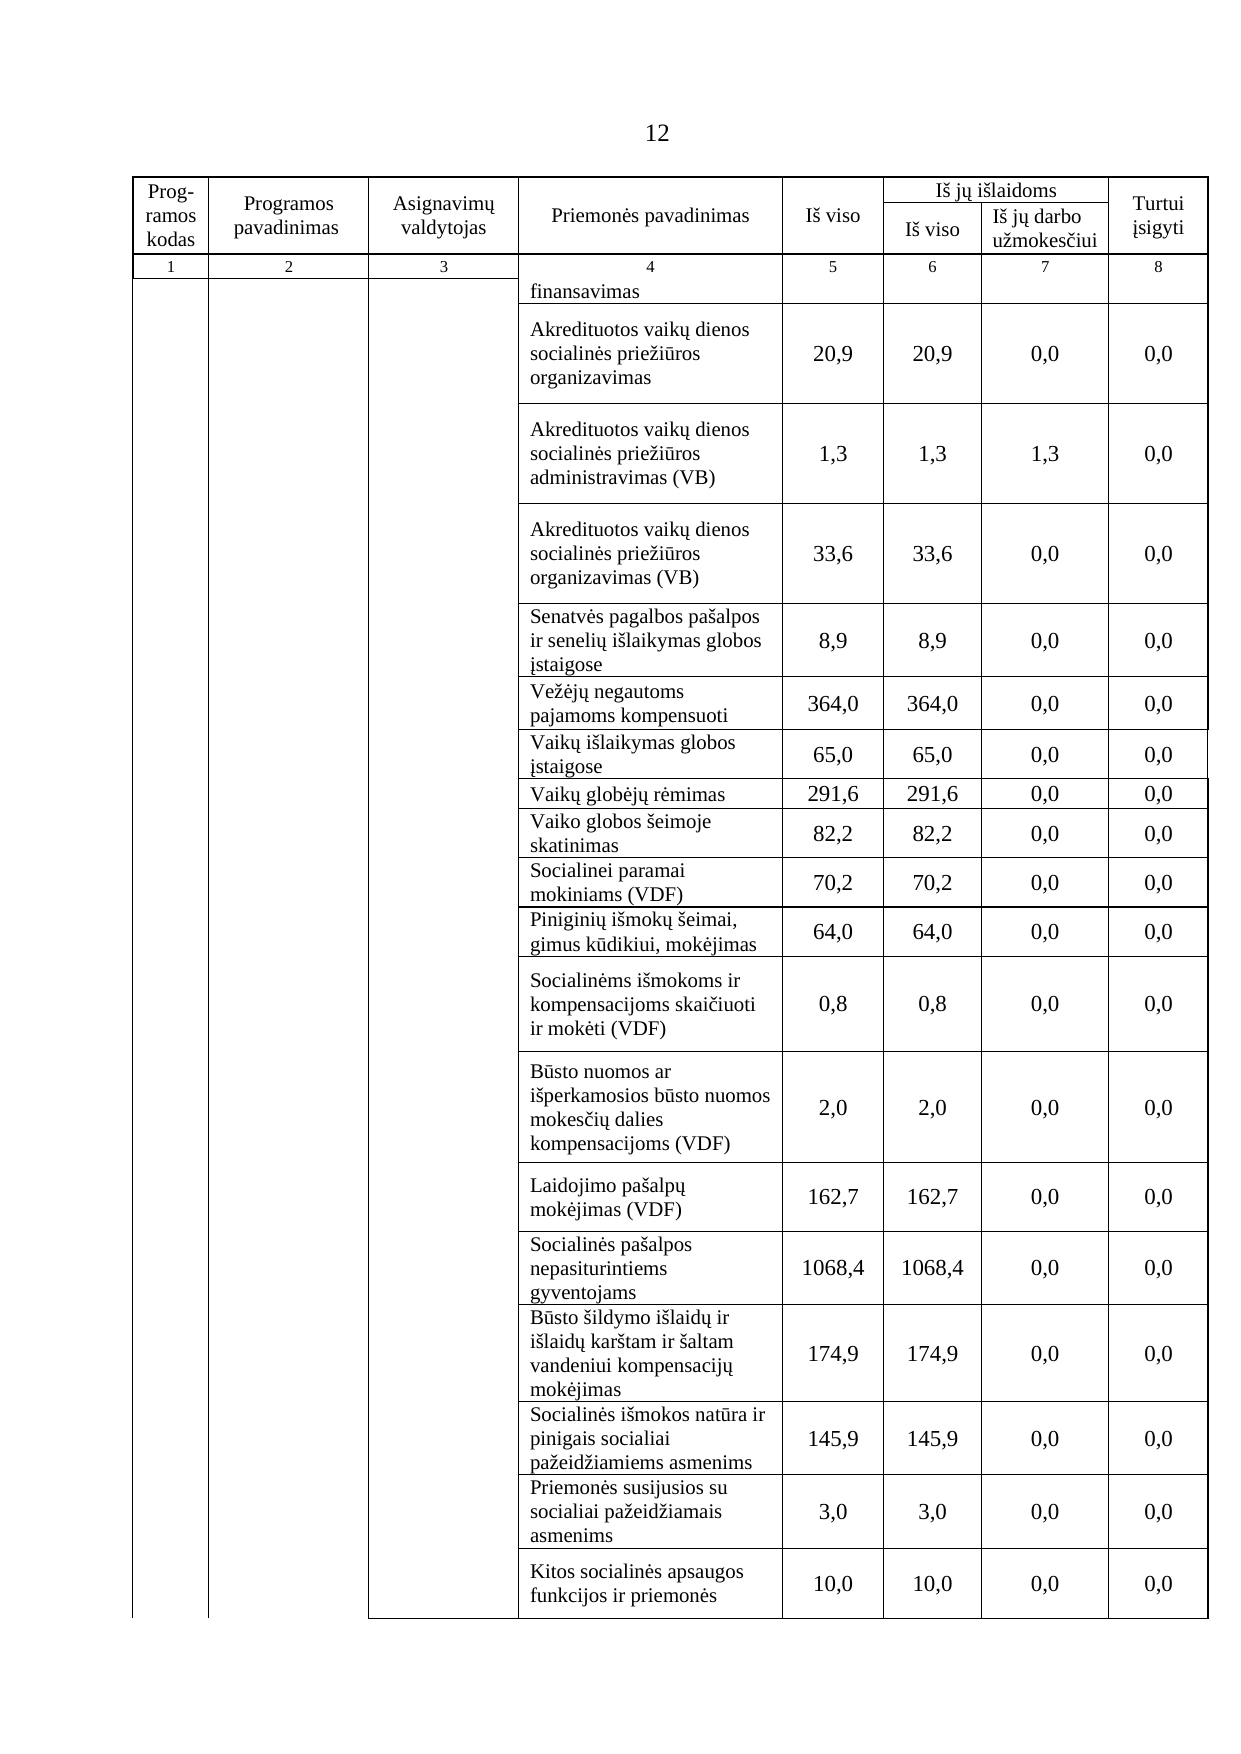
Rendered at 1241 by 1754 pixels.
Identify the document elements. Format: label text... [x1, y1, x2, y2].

table_cell 0,0 [982, 604, 1108, 676]
table_cell 0,0 [982, 858, 1108, 906]
table_cell 2,0 [783, 1052, 883, 1162]
table_cell 0,0 [1109, 1232, 1207, 1304]
table_cell Piniginių išmokų šeimai, gimus kūdikiui, mokėjimas [519, 908, 782, 956]
table_cell Būsto šildymo išlaidų ir išlaidų karštam ir šaltam vandeniui kompensacijų mokėjimas [519, 1305, 782, 1401]
table_cell 0,0 [1109, 809, 1207, 857]
table_cell [783, 278, 883, 303]
table_cell 145,9 [783, 1402, 883, 1474]
table_cell 1,3 [783, 404, 883, 503]
table_cell 1068,4 [783, 1232, 883, 1304]
table_cell 65,0 [884, 730, 981, 778]
table_cell 1,3 [884, 404, 981, 503]
table_cell [1109, 278, 1207, 303]
table_cell 0,0 [982, 809, 1108, 857]
table_cell 145,9 [884, 1402, 981, 1474]
table_cell 162,7 [783, 1163, 883, 1231]
table_cell 2,0 [884, 1052, 981, 1162]
table_cell 3,0 [783, 1475, 883, 1547]
table_cell 0,0 [982, 1163, 1108, 1231]
table_cell 0,0 [982, 304, 1108, 403]
table_header Iš jų išlaidoms [884, 178, 1108, 202]
table_cell Vaikų išlaikymas globos įstaigose [519, 730, 782, 778]
table_cell Vaiko globos šeimoje skatinimas [519, 809, 782, 857]
table_cell 0,0 [1109, 1549, 1207, 1618]
table_cell 0,0 [982, 677, 1108, 729]
table_cell [133, 279, 208, 1618]
table_cell 33,6 [884, 504, 981, 603]
table_cell 0,0 [1109, 504, 1207, 603]
table_cell 0,0 [1109, 730, 1207, 778]
table_header Programos pavadinimas [209, 178, 368, 253]
table_cell 1068,4 [884, 1232, 981, 1304]
table_header Prog-ramos kodas [134, 178, 208, 253]
table_cell 0,0 [982, 504, 1108, 603]
table_cell 3 [369, 255, 518, 278]
table_cell 0,0 [1109, 1163, 1207, 1231]
table_cell 0,0 [982, 1402, 1108, 1474]
table_cell 64,0 [783, 908, 883, 956]
table_cell 0,0 [982, 1549, 1108, 1618]
table_cell [982, 278, 1108, 303]
table_header Iš viso [783, 178, 883, 253]
table_cell 0,0 [982, 730, 1108, 778]
table_cell 0,0 [1109, 1475, 1207, 1547]
table_cell 2 [209, 255, 368, 278]
table_cell Laidojimo pašalpų mokėjimas (VDF) [519, 1163, 782, 1231]
table_cell 0,0 [982, 779, 1108, 808]
table_cell 0,0 [982, 908, 1108, 956]
table_cell Socialinės išmokos natūra ir pinigais socialiai pažeidžiamiems asmenims [519, 1402, 782, 1474]
table_cell 8,9 [783, 604, 883, 676]
table_cell 64,0 [884, 908, 981, 956]
table_cell 174,9 [884, 1305, 981, 1401]
table_cell 0,0 [982, 1475, 1108, 1547]
table_cell [884, 278, 981, 303]
table_cell Socialinei paramai mokiniams (VDF) [519, 858, 782, 906]
table_cell 0,0 [1109, 957, 1207, 1051]
table_cell Socialinės pašalpos nepasiturintiems gyventojams [519, 1232, 782, 1304]
table_cell 0,0 [1109, 404, 1207, 503]
table_cell 0,0 [982, 1052, 1108, 1162]
table_cell 291,6 [783, 779, 883, 808]
table_cell 0,0 [1109, 677, 1207, 729]
table_cell 364,0 [783, 677, 883, 729]
table_cell 291,6 [884, 779, 981, 808]
table_cell 7 [982, 255, 1108, 278]
table_cell 364,0 [884, 677, 981, 729]
table_cell 0,8 [884, 957, 981, 1051]
table_cell 0,0 [982, 1232, 1108, 1304]
table_cell 1 [134, 255, 208, 278]
table_cell 0,0 [1109, 858, 1207, 906]
table_cell 174,9 [783, 1305, 883, 1401]
table_header Priemonės pavadinimas [519, 178, 782, 253]
table_cell Senatvės pagalbos pašalpos ir senelių išlaikymas globos įstaigose [519, 604, 782, 676]
table_cell 20,9 [884, 304, 981, 403]
table_cell 0,0 [1109, 1305, 1207, 1401]
table_cell 70,2 [783, 858, 883, 906]
table_cell Vežėjų negautoms pajamoms kompensuoti [519, 677, 782, 729]
table_cell 0,0 [1109, 1402, 1207, 1474]
table_cell Priemonės susijusios su socialiai pažeidžiamais asmenims [519, 1475, 782, 1547]
table_cell Akredituotos vaikų dienos socialinės priežiūros organizavimas (VB) [519, 504, 782, 603]
table_cell 0,0 [1109, 304, 1207, 403]
table_cell 82,2 [884, 809, 981, 857]
table_cell 6 [884, 255, 981, 278]
table_cell Būsto nuomos ar išperkamosios būsto nuomos mokesčių dalies kompensacijoms (VDF) [519, 1052, 782, 1162]
table_cell 10,0 [884, 1549, 981, 1618]
table_cell 0,0 [1109, 604, 1207, 676]
table_cell Iš viso [884, 203, 981, 253]
table_cell 10,0 [783, 1549, 883, 1618]
table_cell Akredituotos vaikų dienos socialinės priežiūros administravimas (VB) [519, 404, 782, 503]
table_cell 3,0 [884, 1475, 981, 1547]
table_cell 0,0 [982, 1305, 1108, 1401]
table_cell [369, 279, 518, 1618]
table_cell 4 [519, 255, 782, 278]
table_cell Akredituotos vaikų dienos socialinės priežiūros organizavimas [519, 304, 782, 403]
table_cell 70,2 [884, 858, 981, 906]
table_cell 0,0 [982, 957, 1108, 1051]
table_header Asignavimų valdytojas [369, 178, 518, 253]
table_cell 5 [783, 255, 883, 278]
table_cell 82,2 [783, 809, 883, 857]
table_cell 8 [1109, 255, 1207, 278]
table_cell 0,0 [1109, 779, 1207, 808]
table_cell Iš jų darbo užmokesčiui [982, 203, 1108, 253]
table_cell Socialinėms išmokoms ir kompensacijoms skaičiuoti ir mokėti (VDF) [519, 957, 782, 1051]
table_cell 33,6 [783, 504, 883, 603]
table_cell 1,3 [982, 404, 1108, 503]
table_cell [209, 279, 368, 1618]
table_cell 8,9 [884, 604, 981, 676]
table_cell 0,0 [1109, 1052, 1207, 1162]
table_cell 65,0 [783, 730, 883, 778]
table_cell 0,0 [1109, 908, 1207, 956]
table_cell Kitos socialinės apsaugos funkcijos ir priemonės [519, 1549, 782, 1618]
table_cell Vaikų globėjų rėmimas [519, 779, 782, 808]
table_cell finansavimas [519, 278, 782, 303]
table_header Turtui įsigyti [1109, 178, 1207, 253]
table_cell 0,8 [783, 957, 883, 1051]
table_cell 162,7 [884, 1163, 981, 1231]
table_cell 20,9 [783, 304, 883, 403]
